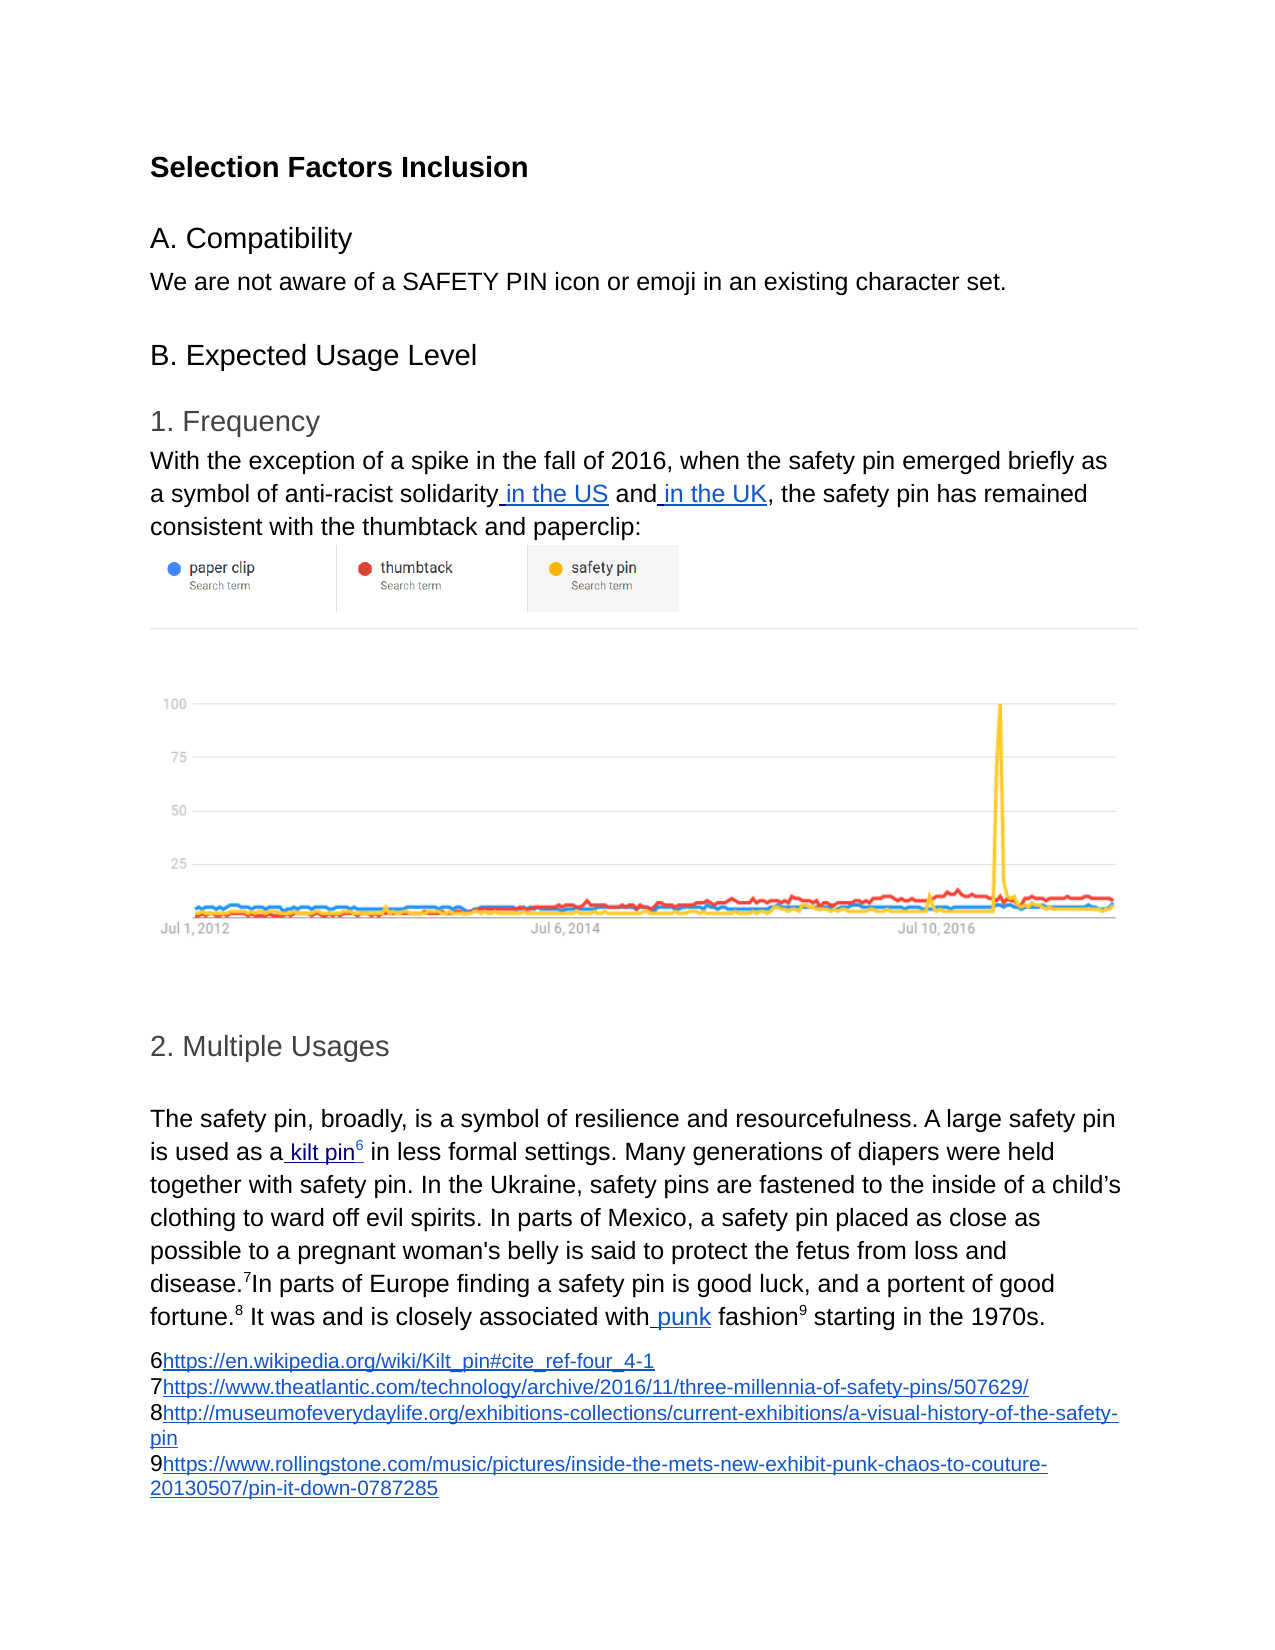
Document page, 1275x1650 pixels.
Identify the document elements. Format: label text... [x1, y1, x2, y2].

subtitle Selection Factors Inclusion [150, 150, 1125, 183]
subtitle 2. Multiple Usages [150, 1029, 1125, 1062]
subtitle 1. Frequency [150, 404, 1125, 438]
text We are not aware of a SAFETY PIN icon or emoji in an existing character set. [150, 267, 1125, 296]
text The safety pin, broadly, is a symbol of resilience and resourcefulness. A large safety pin is used as a kilt pin in less formal settings. Many generations of diapers were held together with safety pin. In the Ukraine, safety pins are fastened to the inside of a child’s clothing to ward off evil spirits. In parts of Mexico, a safety pin placed as close as possible to a pregnant woman's belly is said to protect the fetus from loss and disease.In parts of Europe finding a safety pin is good luck, and a portent of good fortune. It was and is closely associated with punk fashion starting in the 1970s. [150, 1104, 1125, 1331]
subtitle A. Compatibility [150, 221, 1125, 254]
subtitle B. Expected Usage Level [150, 338, 1125, 371]
text http://museumofeverydaylife.org/exhibitions-collections/current-exhibitions/a-visual-history-of-the-safety-pin [150, 1399, 1125, 1450]
text https://www.rollingstone.com/music/pictures/inside-the-mets-new-exhibit-punk-chaos-to-couture-20130507/pin-it-down-0787285 [150, 1450, 1125, 1500]
text https://www.theatlantic.com/technology/archive/2016/11/three-millennia-of-safety-pins/507629/ [150, 1373, 1125, 1399]
picture [150, 615, 1138, 959]
text https://en.wikipedia.org/wiki/Kilt_pin#cite_ref-four_4-1 [150, 1347, 1125, 1373]
picture [150, 545, 680, 612]
text With the exception of a spike in the fall of 2016, when the safety pin emerged briefly as a symbol of anti-racist solidarity in the US and in the UK, the safety pin has remained consistent with the thumbtack and paperclip: [150, 446, 1125, 541]
